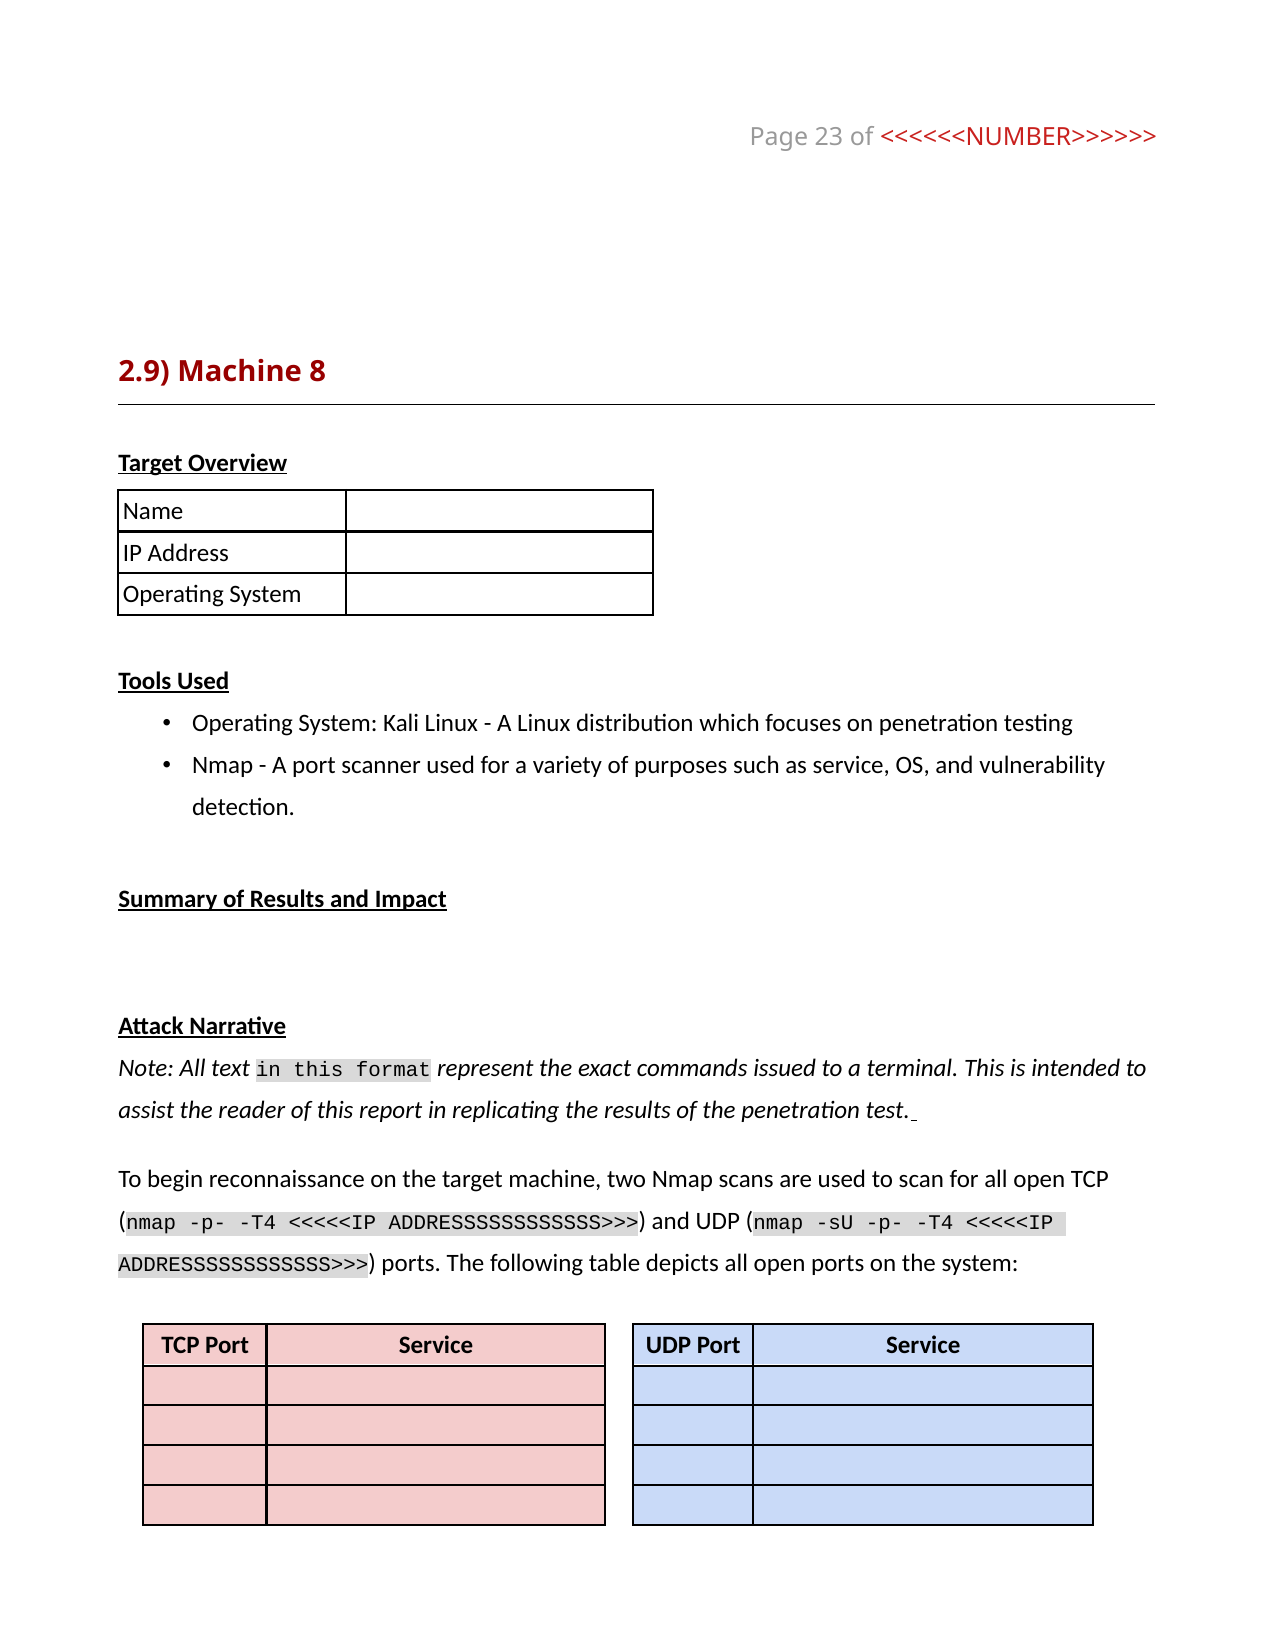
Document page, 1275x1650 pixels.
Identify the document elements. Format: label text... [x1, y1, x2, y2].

table_cell [754, 1406, 1092, 1444]
table_cell [144, 1446, 265, 1484]
text Summary of Results and Impact [118, 883, 1157, 914]
table_cell [144, 1486, 265, 1524]
table_cell [268, 1406, 604, 1444]
table_cell [268, 1486, 604, 1524]
table_header Name [119, 491, 345, 530]
table_header [119, 1291, 629, 1529]
table_cell [268, 1446, 604, 1484]
table_cell [347, 533, 652, 572]
text Tools Used [118, 665, 1157, 696]
text 2.9) Machine 8 [118, 350, 1157, 390]
table_cell [634, 1367, 752, 1404]
table_header [347, 491, 652, 530]
text Target Overview [118, 447, 1157, 477]
table_header Service [754, 1325, 1092, 1364]
table_cell [144, 1367, 265, 1404]
table_cell IP Address [119, 533, 345, 572]
table_cell [754, 1446, 1092, 1484]
table_cell [634, 1486, 752, 1524]
text Note: All text in this format represent the exact commands issued to a terminal. This is intended to assist the reader of this report in replicating the results of the penetration test. [118, 1052, 1157, 1124]
table_cell [144, 1406, 265, 1444]
list Nmap - A port scanner used for a variety of purposes such as service, OS, and vulnerability detection. [162, 749, 1157, 822]
table_cell [347, 574, 652, 613]
text Attack Narrative [118, 1010, 1157, 1040]
table_cell [754, 1486, 1092, 1524]
text To begin reconnaissance on the target machine, two Nmap scans are used to scan for all open TCP (nmap -p- -T4 <<<<<IP ADDRESSSSSSSSSSSS>>>) and UDP (nmap -sU -p- -T4 <<<<<IP ADDRESSSSSSSSSSSS>>>) ports. The following table depicts all open ports on the system: [118, 1136, 1157, 1278]
table_cell Operating System [119, 574, 345, 613]
table_header Service [268, 1325, 604, 1364]
table_cell [268, 1367, 604, 1404]
list Operating System: Kali Linux - A Linux distribution which focuses on penetration testing [162, 707, 1157, 738]
table_cell [634, 1446, 752, 1484]
table_cell [634, 1406, 752, 1444]
table_header TCP Port [144, 1325, 265, 1364]
table_header UDP Port [634, 1325, 752, 1364]
table_cell [754, 1367, 1092, 1404]
table_header [631, 1291, 1116, 1529]
